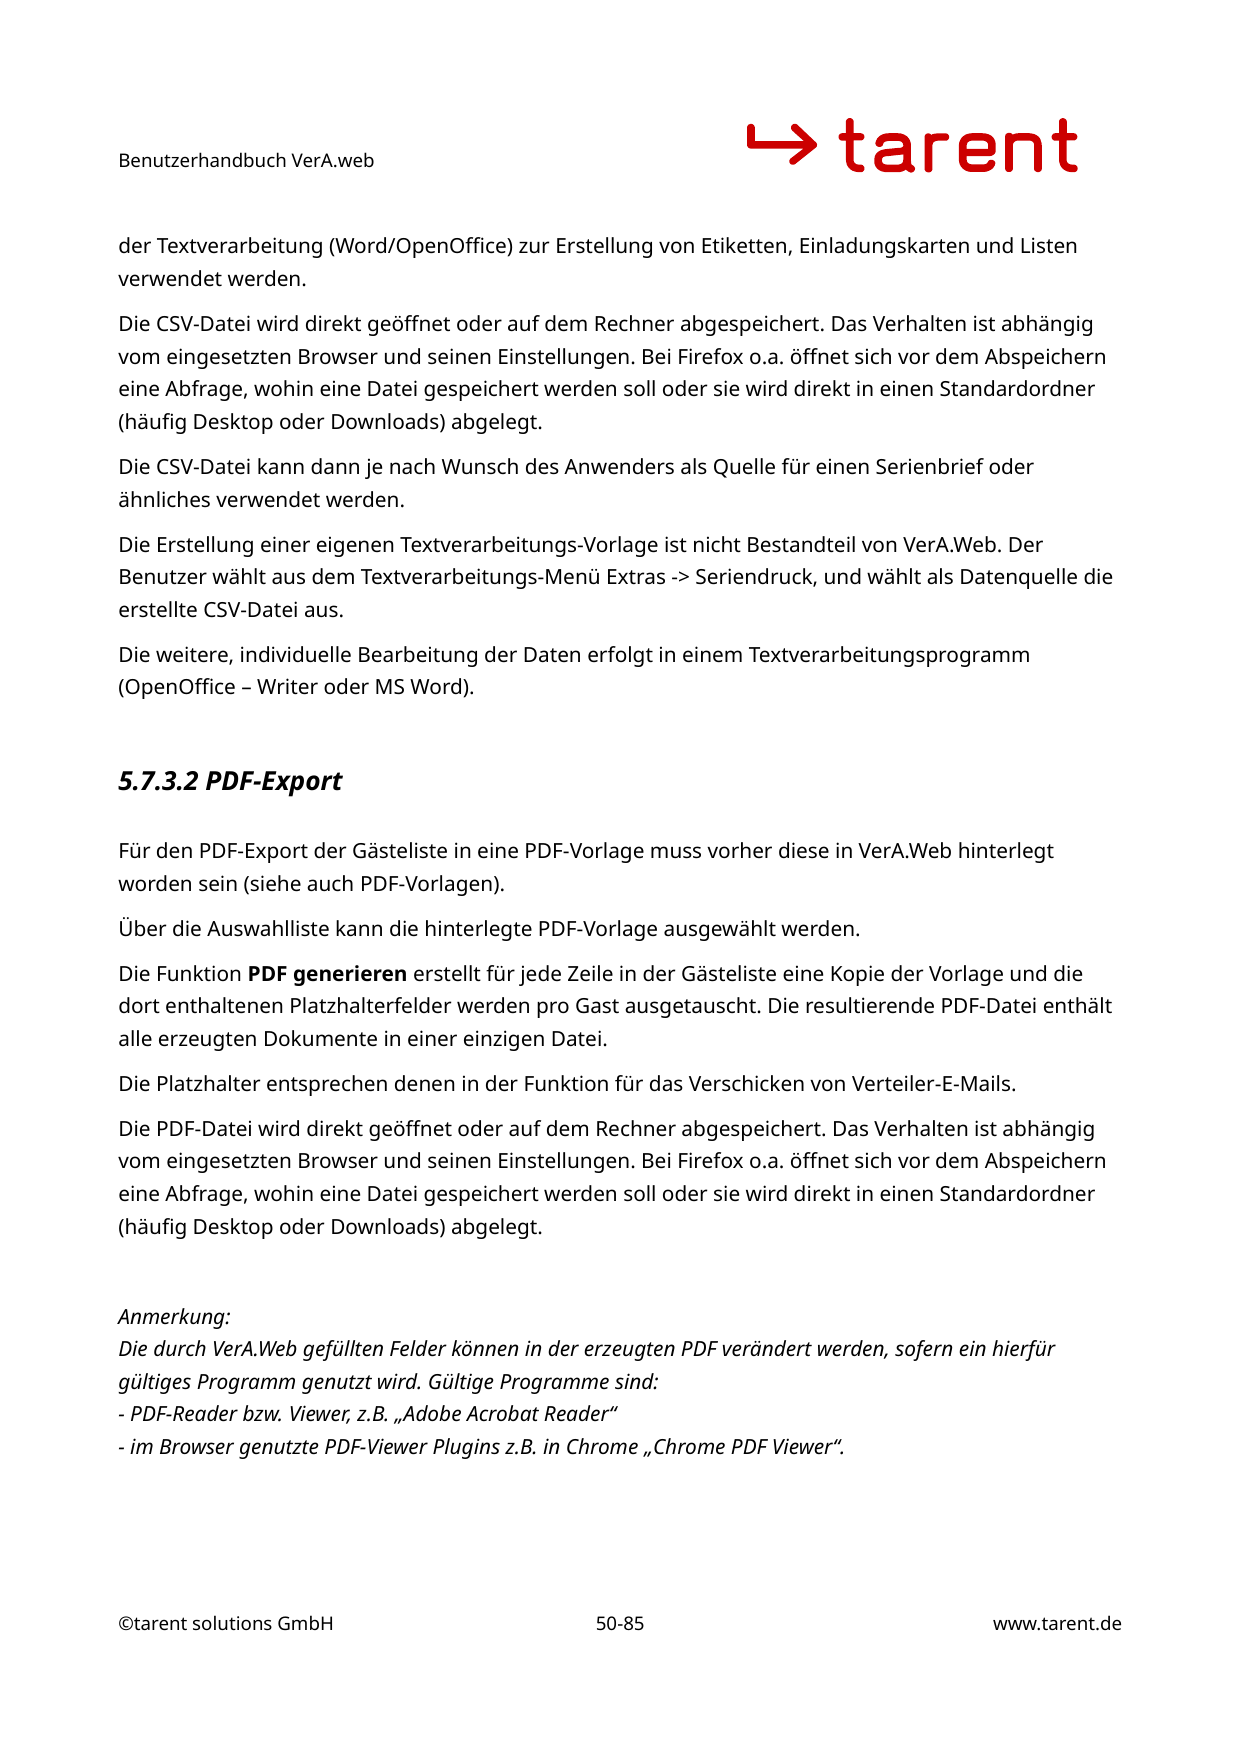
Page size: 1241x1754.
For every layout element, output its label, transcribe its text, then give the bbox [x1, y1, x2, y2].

text Die CSV-Datei kann dann je nach Wunsch des Anwenders als Quelle für einen Serienbrief oder ähnliches verwendet werden. [118, 452, 1122, 513]
subtitle PDF-Export [118, 762, 1122, 798]
text Die PDF-Datei wird direkt geöffnet oder auf dem Rechner abgespeichert. Das Verhalten ist abhängig vom eingesetzten Browser und seinen Einstellungen. Bei Firefox o.a. öffnet sich vor dem Abspeichern eine Abfrage, wohin eine Datei gespeichert werden soll oder sie wird direkt in einen Standardordner (häufig Desktop oder Downloads) abgelegt. [118, 1114, 1122, 1240]
text Für den PDF-Export der Gästeliste in eine PDF-Vorlage muss vorher diese in VerA.Web hinterlegt worden sein (siehe auch PDF-Vorlagen). [118, 836, 1122, 897]
text Die Erstellung einer eigenen Textverarbeitungs-Vorlage ist nicht Bestandteil von VerA.Web. Der Benutzer wählt aus dem Textverarbeitungs-Menü Extras -> Seriendruck, und wählt als Datenquelle die erstellte CSV-Datei aus. [118, 530, 1122, 623]
text Die CSV-Datei wird direkt geöffnet oder auf dem Rechner abgespeichert. Das Verhalten ist abhängig vom eingesetzten Browser und seinen Einstellungen. Bei Firefox o.a. öffnet sich vor dem Abspeichern eine Abfrage, wohin eine Datei gespeichert werden soll oder sie wird direkt in einen Standardordner (häufig Desktop oder Downloads) abgelegt. [118, 309, 1122, 436]
text Über die Auswahlliste kann die hinterlegte PDF-Vorlage ausgewählt werden. [118, 914, 1122, 942]
text Anmerkung: Die durch VerA.Web gefüllten Felder können in der erzeugten PDF verändert werden, sofern ein hierfür gültiges Programm genutzt wird. Gültige Programme sind: - PDF-Reader bzw. Viewer, z.B. „Adobe Acrobat Reader“ - im Browser genutzte PDF-Viewer Plugins z.B. in Chrome „Chrome PDF Viewer“. [118, 1302, 1122, 1461]
text Die Platzhalter entsprechen denen in der Funktion für das Verschicken von Verteiler-E-Mails. [118, 1069, 1122, 1097]
text Die Funktion PDF generieren erstellt für jede Zeile in der Gästeliste eine Kopie der Vorlage und die dort enthaltenen Platzhalterfelder werden pro Gast ausgetauscht. Die resultierende PDF-Datei enthält alle erzeugten Dokumente in einer einzigen Datei. [118, 959, 1122, 1052]
text Die weitere, individuelle Bearbeitung der Daten erfolgt in einem Textverarbeitungsprogramm (OpenOffice – Writer oder MS Word). [118, 640, 1122, 701]
text der Textverarbeitung (Word/OpenOffice) zur Erstellung von Etiketten, Einladungskarten und Listen verwendet werden. [118, 232, 1122, 293]
